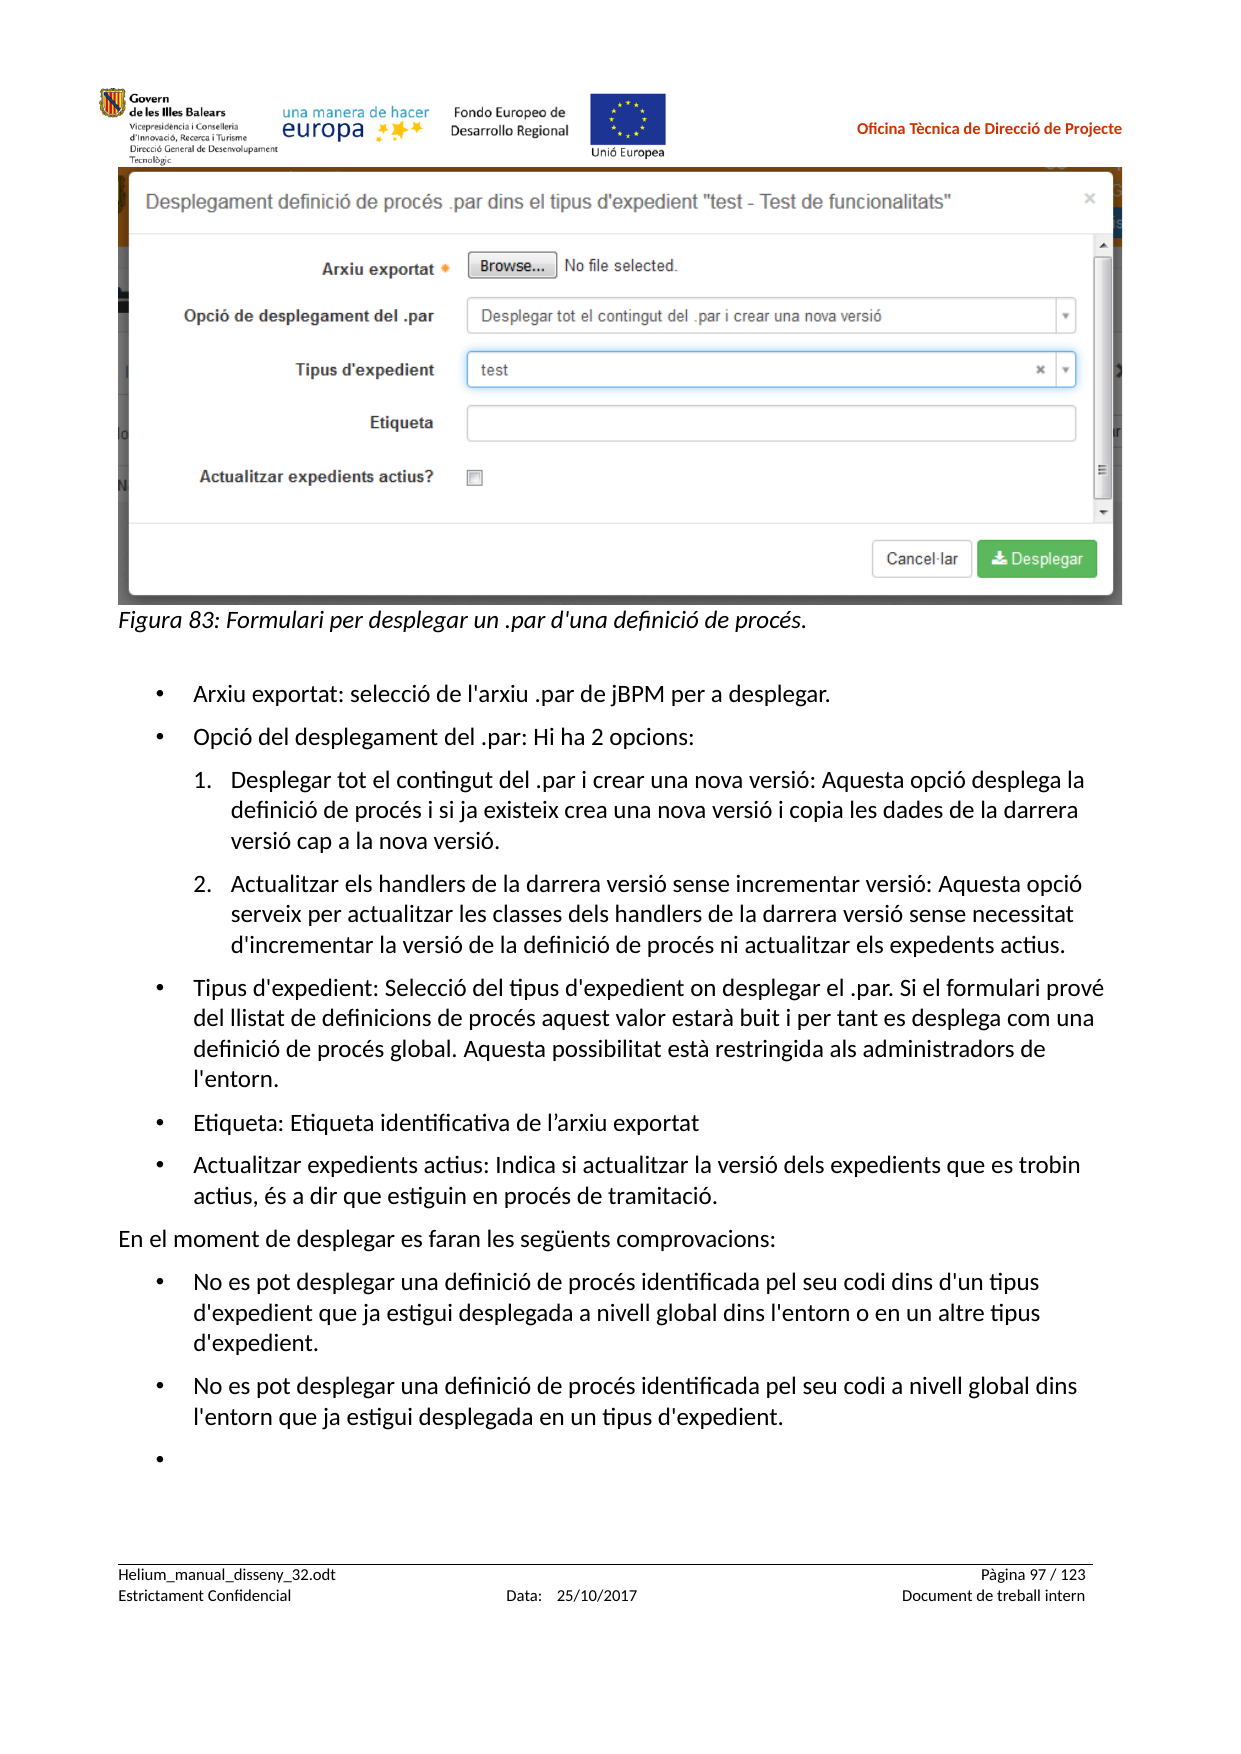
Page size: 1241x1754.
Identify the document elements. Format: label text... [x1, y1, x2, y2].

list Actualitzar els handlers de la darrera versió sense incrementar versió: Aquesta opció serveix per actualitzar les classes dels handlers de la darrera versió sense necessitat d'incrementar la versió de la definició de procés ni actualitzar els expedents actius. [193, 868, 1122, 959]
list Desplegar tot el contingut del .par i crear una nova versió: Aquesta opció desplega la definició de procés i si ja existeix crea una nova versió i copia les dades de la darrera versió cap a la nova versió. [193, 764, 1122, 856]
list No es pot desplegar una definició de procés identificada pel seu codi a nivell global dins l'entorn que ja estigui desplegada en un tipus d'expedient. [156, 1370, 1122, 1431]
list Arxiu exportat: selecció de l'arxiu .par de jBPM per a desplegar. [156, 678, 1122, 708]
list Opció del desplegament del .par: Hi ha 2 opcions: [156, 721, 1122, 751]
list Etiqueta: Etiqueta identificativa de l’arxiu exportat [156, 1107, 1122, 1137]
picture [99, 87, 668, 166]
list No es pot desplegar una definició de procés identificada pel seu codi dins d'un tipus d'expedient que ja estigui desplegada a nivell global dins l'entorn o en un altre tipus d'expedient. [156, 1266, 1122, 1358]
text En el moment de desplegar es faran les següents comprovacions: [118, 1223, 1122, 1254]
list Actualitzar expedients actius: Indica si actualitzar la versió dels expedients que es trobin actius, és a dir que estiguin en procés de tramitació. [156, 1150, 1122, 1211]
text Figura 83: Formulari per desplegar un .par d'una definició de procés. [118, 605, 1122, 635]
picture [118, 167, 1123, 605]
list Tipus d'expedient: Selecció del tipus d'expedient on desplegar el .par. Si el formulari prové del llistat de definicions de procés aquest valor estarà buit i per tant es desplega com una definició de procés global. Aquesta possibilitat està restringida als administradors de l'entorn. [156, 972, 1122, 1094]
